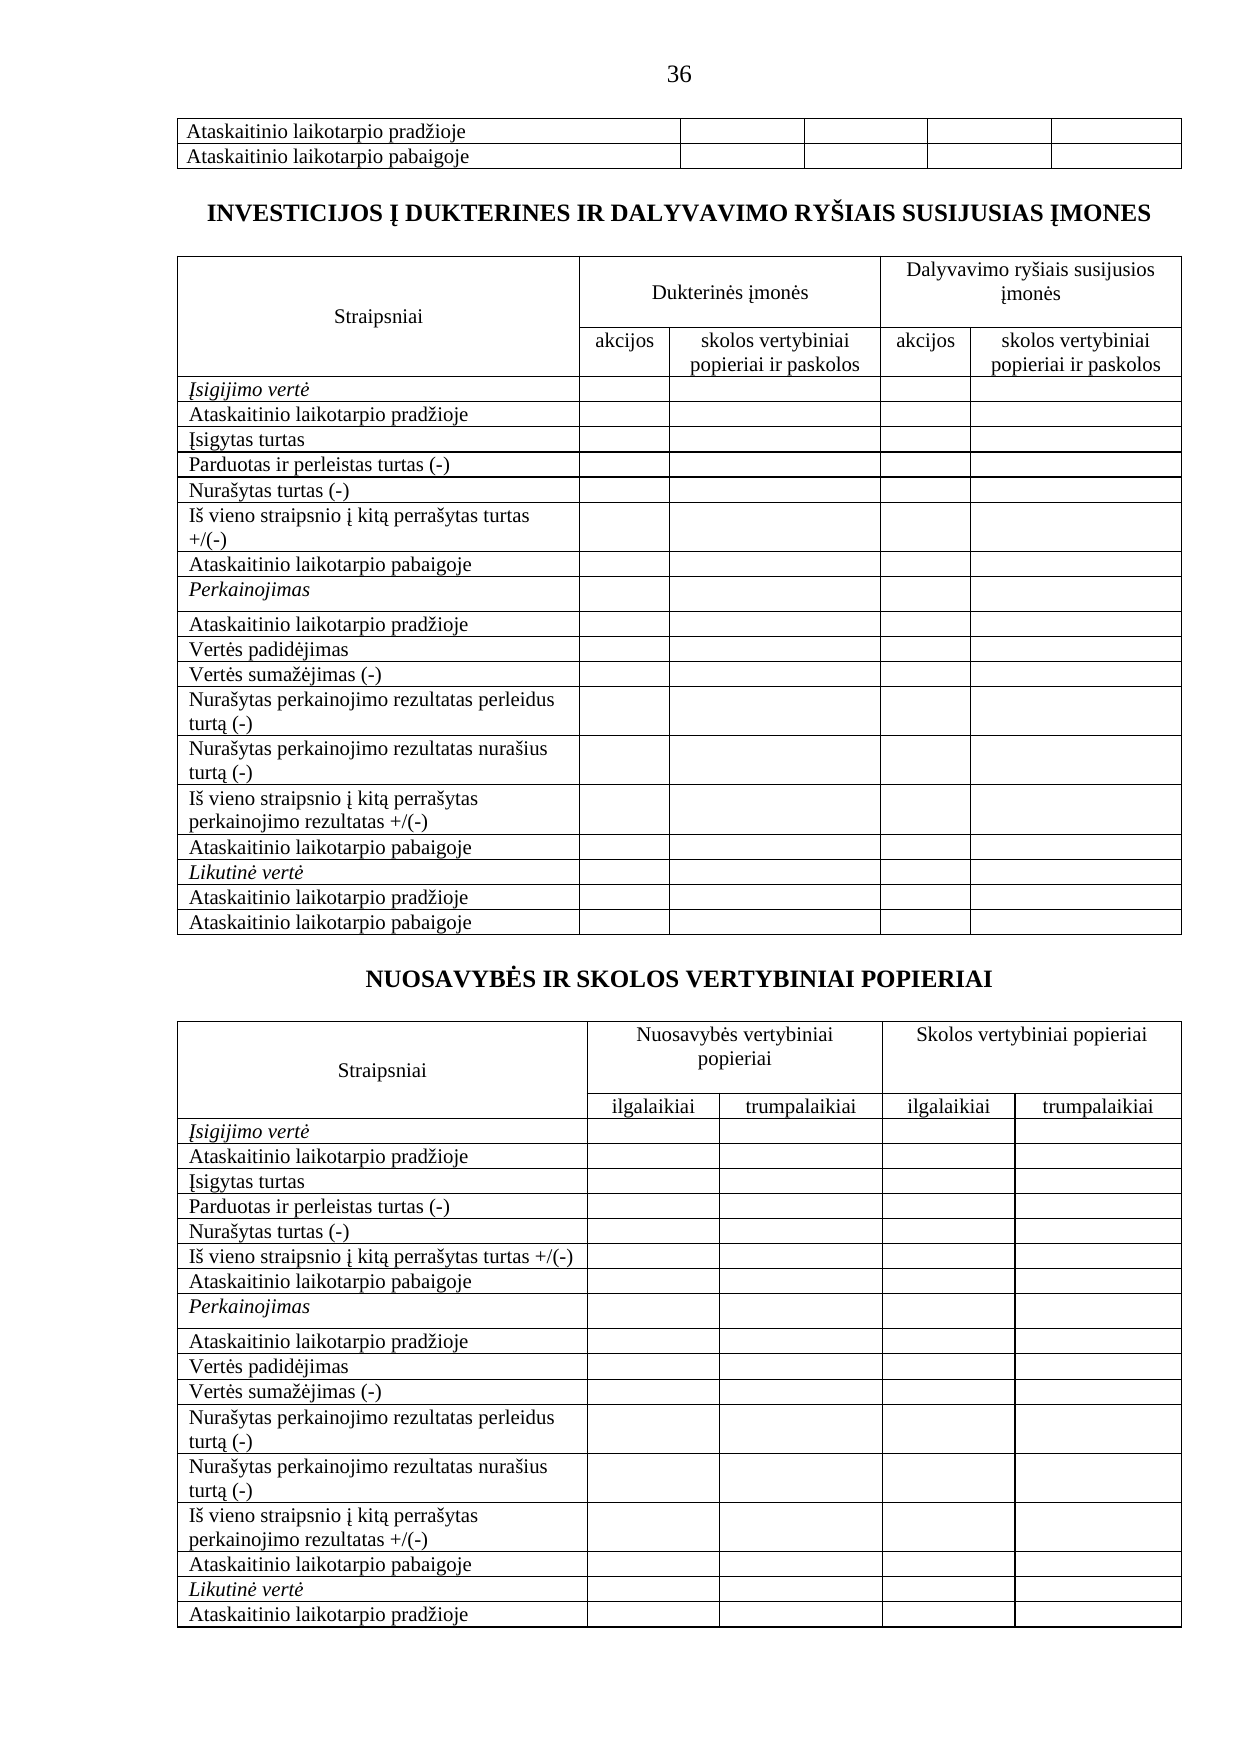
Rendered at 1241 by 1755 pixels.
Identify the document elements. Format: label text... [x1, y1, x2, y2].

table_cell [720, 1602, 882, 1626]
table_cell Nurašytas turtas (-) [178, 478, 579, 502]
table_cell [670, 377, 880, 401]
table_header Dukterinės įmonės [580, 257, 880, 327]
table_cell [805, 144, 927, 168]
table_cell [580, 662, 669, 686]
table_cell [580, 637, 669, 661]
table_cell Nurašytas turtas (-) [178, 1219, 587, 1243]
table_cell Parduotas ir perleistas turtas (-) [178, 453, 579, 476]
table_cell [720, 1454, 882, 1502]
table_cell [588, 1329, 719, 1353]
table_cell [883, 1194, 1014, 1218]
table_cell [1016, 1194, 1181, 1218]
table_cell [971, 577, 1181, 611]
table_cell Perkainojimas [178, 1294, 587, 1328]
table_cell [580, 577, 669, 611]
table_cell [720, 1244, 882, 1268]
table_cell [588, 1454, 719, 1502]
table_cell [971, 612, 1181, 636]
table_cell Ataskaitinio laikotarpio pabaigoje [178, 1552, 587, 1576]
table_cell [588, 1194, 719, 1218]
table_cell [883, 1269, 1014, 1293]
table_cell [670, 637, 880, 661]
table_cell [720, 1119, 882, 1143]
table_cell Vertės padidėjimas [178, 1354, 587, 1378]
table_cell [588, 1244, 719, 1268]
table_cell [720, 1144, 882, 1168]
table_cell Iš vieno straipsnio į kitą perrašytas turtas +/(-) [178, 1244, 587, 1268]
table_cell trumpalaikiai [720, 1094, 882, 1118]
table_cell [588, 1577, 719, 1601]
table_cell [670, 860, 880, 884]
table_cell [881, 662, 970, 686]
table_cell [580, 427, 669, 451]
table_cell [1016, 1294, 1181, 1328]
table_cell Ataskaitinio laikotarpio pradžioje [178, 1144, 587, 1168]
table_cell [971, 885, 1181, 909]
table_cell [881, 785, 970, 833]
table_cell [1016, 1244, 1181, 1268]
table_cell [681, 119, 804, 143]
table_cell Likutinė vertė [178, 1577, 587, 1601]
table_cell [881, 910, 970, 934]
table_cell [720, 1294, 882, 1328]
table_cell [1016, 1119, 1181, 1143]
table_cell Įsigijimo vertė [178, 377, 579, 401]
text Investicijos į dukterines ir dalyvavimo ryšiais susijusias įmones [177, 198, 1181, 227]
table_cell [580, 552, 669, 576]
table_cell [805, 119, 927, 143]
table_cell [580, 835, 669, 859]
table_cell Vertės sumažėjimas (-) [178, 662, 579, 686]
table_cell [881, 402, 970, 426]
table_cell Įsigytas turtas [178, 427, 579, 451]
table_cell [580, 687, 669, 735]
table_cell [588, 1503, 719, 1551]
table_cell [1016, 1219, 1181, 1243]
table_cell [1016, 1454, 1181, 1502]
table_cell [670, 736, 880, 784]
table_cell [1052, 144, 1181, 168]
table_cell Ataskaitinio laikotarpio pabaigoje [178, 144, 680, 168]
table_cell Nurašytas perkainojimo rezultatas nurašius turtą (-) [178, 736, 579, 784]
table_cell [720, 1503, 882, 1551]
table_cell [971, 377, 1181, 401]
table_cell [720, 1269, 882, 1293]
table_header Straipsniai [178, 257, 579, 376]
table_cell [881, 687, 970, 735]
table_cell [588, 1219, 719, 1243]
table_cell Perkainojimas [178, 577, 579, 611]
table_cell [670, 478, 880, 502]
table_cell [681, 144, 804, 168]
table_cell skolos vertybiniai popieriai ir paskolos [670, 328, 880, 376]
table_cell [580, 885, 669, 909]
table_cell Ataskaitinio laikotarpio pradžioje [178, 1602, 587, 1626]
table_cell [580, 478, 669, 502]
table_cell Ataskaitinio laikotarpio pradžioje [178, 119, 680, 143]
table_cell [971, 402, 1181, 426]
table_cell [580, 860, 669, 884]
table_cell Ataskaitinio laikotarpio pradžioje [178, 1329, 587, 1353]
table_cell [720, 1577, 882, 1601]
table_cell [720, 1329, 882, 1353]
table_cell Nurašytas perkainojimo rezultatas perleidus turtą (-) [178, 687, 579, 735]
table_cell [883, 1294, 1014, 1328]
table_cell [580, 612, 669, 636]
table_cell [1016, 1354, 1181, 1378]
table_cell [580, 785, 669, 833]
table_cell [588, 1294, 719, 1328]
table_cell [971, 427, 1181, 451]
table_cell [580, 736, 669, 784]
table_cell [971, 785, 1181, 833]
table_header Nuosavybės vertybiniai popieriai [588, 1022, 882, 1092]
table_cell ilgalaikiai [883, 1094, 1014, 1118]
table_cell [580, 910, 669, 934]
table_cell Vertės sumažėjimas (-) [178, 1380, 587, 1403]
table_cell ilgalaikiai [588, 1094, 719, 1118]
table_cell [881, 552, 970, 576]
table_cell [883, 1405, 1014, 1453]
table_cell [670, 577, 880, 611]
table_cell [883, 1454, 1014, 1502]
table_header Dalyvavimo ryšiais susijusios įmonės [881, 257, 1181, 327]
table_cell [1016, 1380, 1181, 1403]
table_cell Ataskaitinio laikotarpio pradžioje [178, 402, 579, 426]
table_cell [720, 1405, 882, 1453]
table_cell trumpalaikiai [1016, 1094, 1181, 1118]
table_cell akcijos [881, 328, 970, 376]
table_cell [883, 1219, 1014, 1243]
table_header Skolos vertybiniai popieriai [883, 1022, 1181, 1092]
table_cell [883, 1552, 1014, 1576]
table_cell [971, 503, 1181, 551]
table_cell [588, 1169, 719, 1193]
table_cell [881, 478, 970, 502]
table_cell [720, 1219, 882, 1243]
table_cell Ataskaitinio laikotarpio pabaigoje [178, 552, 579, 576]
table_cell [883, 1119, 1014, 1143]
table_cell Ataskaitinio laikotarpio pabaigoje [178, 835, 579, 859]
table_cell [588, 1380, 719, 1403]
table_cell [881, 612, 970, 636]
table_cell [883, 1503, 1014, 1551]
table_cell [881, 885, 970, 909]
table_cell [670, 885, 880, 909]
table_cell Parduotas ir perleistas turtas (-) [178, 1194, 587, 1218]
table_cell [881, 377, 970, 401]
table_cell [971, 835, 1181, 859]
table_cell Iš vieno straipsnio į kitą perrašytas perkainojimo rezultatas +/(-) [178, 1503, 587, 1551]
table_cell [881, 503, 970, 551]
table_cell [1052, 119, 1181, 143]
text Nuosavybės ir skolos vertybiniai popieriai [177, 964, 1181, 992]
table_cell [1016, 1405, 1181, 1453]
table_cell [883, 1577, 1014, 1601]
table_cell Įsigijimo vertė [178, 1119, 587, 1143]
table_cell Likutinė vertė [178, 860, 579, 884]
table_cell [971, 478, 1181, 502]
table_cell [1016, 1269, 1181, 1293]
table_cell [588, 1552, 719, 1576]
table_cell [928, 144, 1051, 168]
table_cell [971, 860, 1181, 884]
table_cell [971, 552, 1181, 576]
table_cell Įsigytas turtas [178, 1169, 587, 1193]
table_cell Nurašytas perkainojimo rezultatas nurašius turtą (-) [178, 1454, 587, 1502]
table_cell skolos vertybiniai popieriai ir paskolos [971, 328, 1181, 376]
table_cell [1016, 1577, 1181, 1601]
table_cell [881, 577, 970, 611]
table_cell [883, 1354, 1014, 1378]
table_cell [883, 1169, 1014, 1193]
table_cell [1016, 1329, 1181, 1353]
table_cell [670, 453, 880, 476]
table_cell [670, 402, 880, 426]
table_cell Nurašytas perkainojimo rezultatas perleidus turtą (-) [178, 1405, 587, 1453]
table_cell [720, 1552, 882, 1576]
table_cell [883, 1144, 1014, 1168]
table_cell [881, 453, 970, 476]
table_cell [588, 1405, 719, 1453]
table_cell [588, 1269, 719, 1293]
table_cell [1016, 1169, 1181, 1193]
table_cell [971, 910, 1181, 934]
table_cell [670, 427, 880, 451]
table_cell [971, 637, 1181, 661]
table_cell [971, 662, 1181, 686]
table_cell [720, 1194, 882, 1218]
table_cell [670, 552, 880, 576]
table_cell [580, 453, 669, 476]
table_cell [720, 1169, 882, 1193]
table_cell [580, 377, 669, 401]
table_cell Iš vieno straipsnio į kitą perrašytas turtas +/(-) [178, 503, 579, 551]
table_cell Ataskaitinio laikotarpio pabaigoje [178, 910, 579, 934]
table_cell [1016, 1552, 1181, 1576]
table_cell [881, 736, 970, 784]
table_cell Ataskaitinio laikotarpio pradžioje [178, 612, 579, 636]
table_cell Vertės padidėjimas [178, 637, 579, 661]
table_cell [883, 1244, 1014, 1268]
table_cell Ataskaitinio laikotarpio pradžioje [178, 885, 579, 909]
table_cell [588, 1144, 719, 1168]
table_header Straipsniai [178, 1022, 587, 1118]
table_cell [971, 453, 1181, 476]
table_cell [670, 503, 880, 551]
table_cell [928, 119, 1051, 143]
table_cell [670, 785, 880, 833]
table_cell [670, 835, 880, 859]
table_cell [1016, 1602, 1181, 1626]
table_cell [720, 1354, 882, 1378]
table_cell [881, 835, 970, 859]
table_cell [670, 662, 880, 686]
table_cell [588, 1602, 719, 1626]
table_cell [670, 687, 880, 735]
table_cell [881, 637, 970, 661]
table_cell [883, 1329, 1014, 1353]
table_cell [1016, 1144, 1181, 1168]
table_cell [670, 612, 880, 636]
table_cell [1016, 1503, 1181, 1551]
table_cell [580, 402, 669, 426]
table_cell [588, 1119, 719, 1143]
table_cell [580, 503, 669, 551]
table_cell [971, 736, 1181, 784]
table_cell [670, 910, 880, 934]
table_cell Iš vieno straipsnio į kitą perrašytas perkainojimo rezultatas +/(-) [178, 785, 579, 833]
table_cell [881, 427, 970, 451]
table_cell [588, 1354, 719, 1378]
table_cell [881, 860, 970, 884]
table_cell akcijos [580, 328, 669, 376]
table_cell Ataskaitinio laikotarpio pabaigoje [178, 1269, 587, 1293]
table_cell [971, 687, 1181, 735]
table_cell [720, 1380, 882, 1403]
table_cell [883, 1380, 1014, 1403]
table_cell [883, 1602, 1014, 1626]
